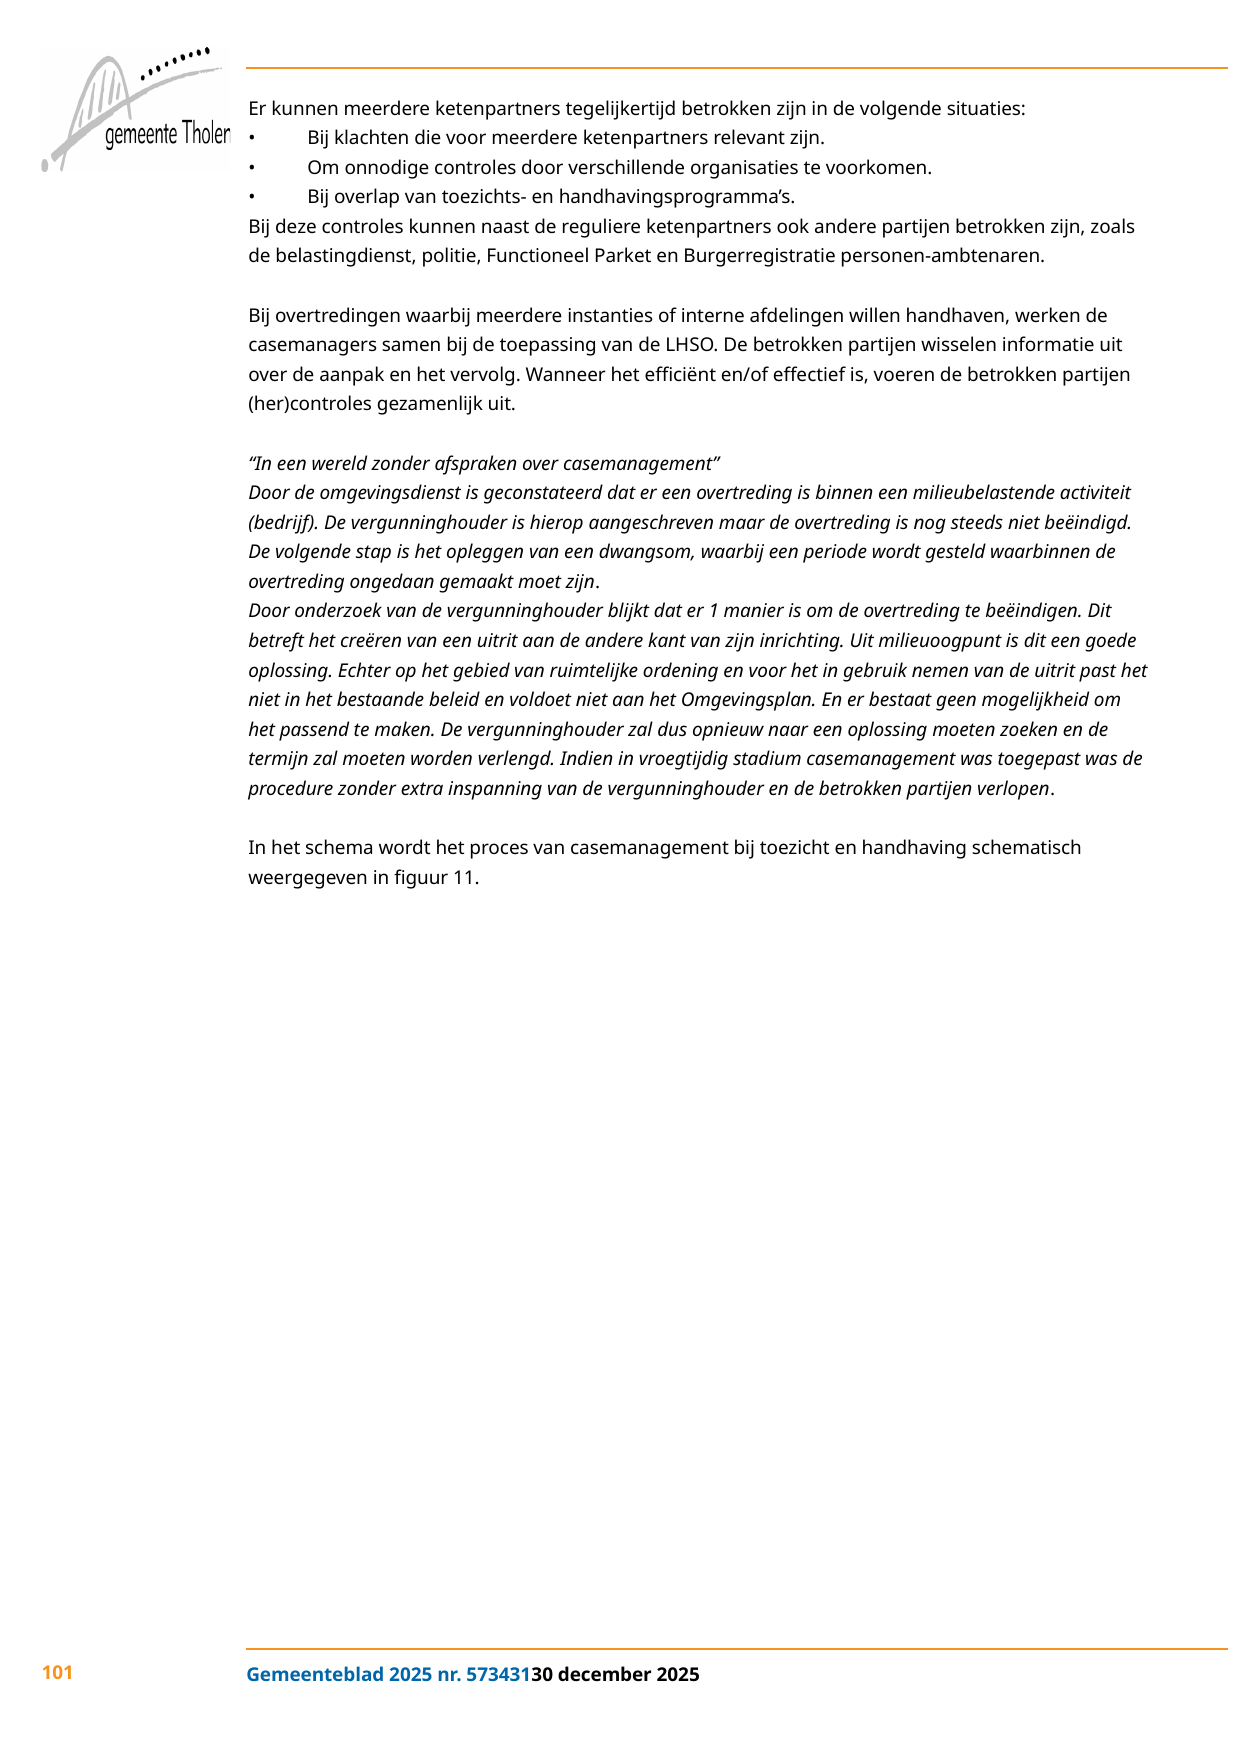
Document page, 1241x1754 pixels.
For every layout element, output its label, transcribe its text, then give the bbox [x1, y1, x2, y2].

text Bij overtredingen waarbij meerdere instanties of interne afdelingen willen handhaven, werken de casemanagers samen bij de toepassing van de LHSO. De betrokken partijen wisselen informatie uit over de aanpak en het vervolg. Wanneer het efficiënt en/of effectief is, voeren de betrokken partijen (her)controles gezamenlijk uit. [248, 302, 1152, 416]
text Er kunnen meerdere ketenpartners tegelijkertijd betrokken zijn in de volgende situaties: [248, 95, 1152, 121]
text “In een wereld zonder afspraken over casemanagement” [248, 450, 1152, 476]
text In het schema wordt het proces van casemanagement bij toezicht en handhaving schematisch weergegeven in figuur 11. [248, 834, 1152, 890]
picture [41, 47, 231, 172]
list Om onnodige controles door verschillende organisaties te voorkomen. [248, 154, 1152, 180]
list Bij overlap van toezichts- en handhavingsprogramma’s. [248, 183, 1152, 209]
text Door de omgevingsdienst is geconstateerd dat er een overtreding is binnen een milieubelastende activiteit (bedrijf). De vergunninghouder is hierop aangeschreven maar de overtreding is nog steeds niet beëindigd. De volgende stap is het opleggen van een dwangsom, waarbij een periode wordt gesteld waarbinnen de overtreding ongedaan gemaakt moet zijn. [248, 479, 1152, 594]
text Door onderzoek van de vergunninghouder blijkt dat er 1 manier is om de overtreding te beëindigen. Dit betreft het creëren van een uitrit aan de andere kant van zijn inrichting. Uit milieuoogpunt is dit een goede oplossing. Echter op het gebied van ruimtelijke ordening en voor het in gebruik nemen van de uitrit past het niet in het bestaande beleid en voldoet niet aan het Omgevingsplan. En er bestaat geen mogelijkheid om het passend te maken. De vergunninghouder zal dus opnieuw naar een oplossing moeten zoeken en de termijn zal moeten worden verlengd. Indien in vroegtijdig stadium casemanagement was toegepast was de procedure zonder extra inspanning van de vergunninghouder en de betrokken partijen verlopen. [248, 598, 1152, 801]
list Bij klachten die voor meerdere ketenpartners relevant zijn. [248, 124, 1152, 150]
text Bij deze controles kunnen naast de reguliere ketenpartners ook andere partijen betrokken zijn, zoals de belastingdienst, politie, Functioneel Parket en Burgerregistratie personen-ambtenaren. [248, 213, 1152, 268]
